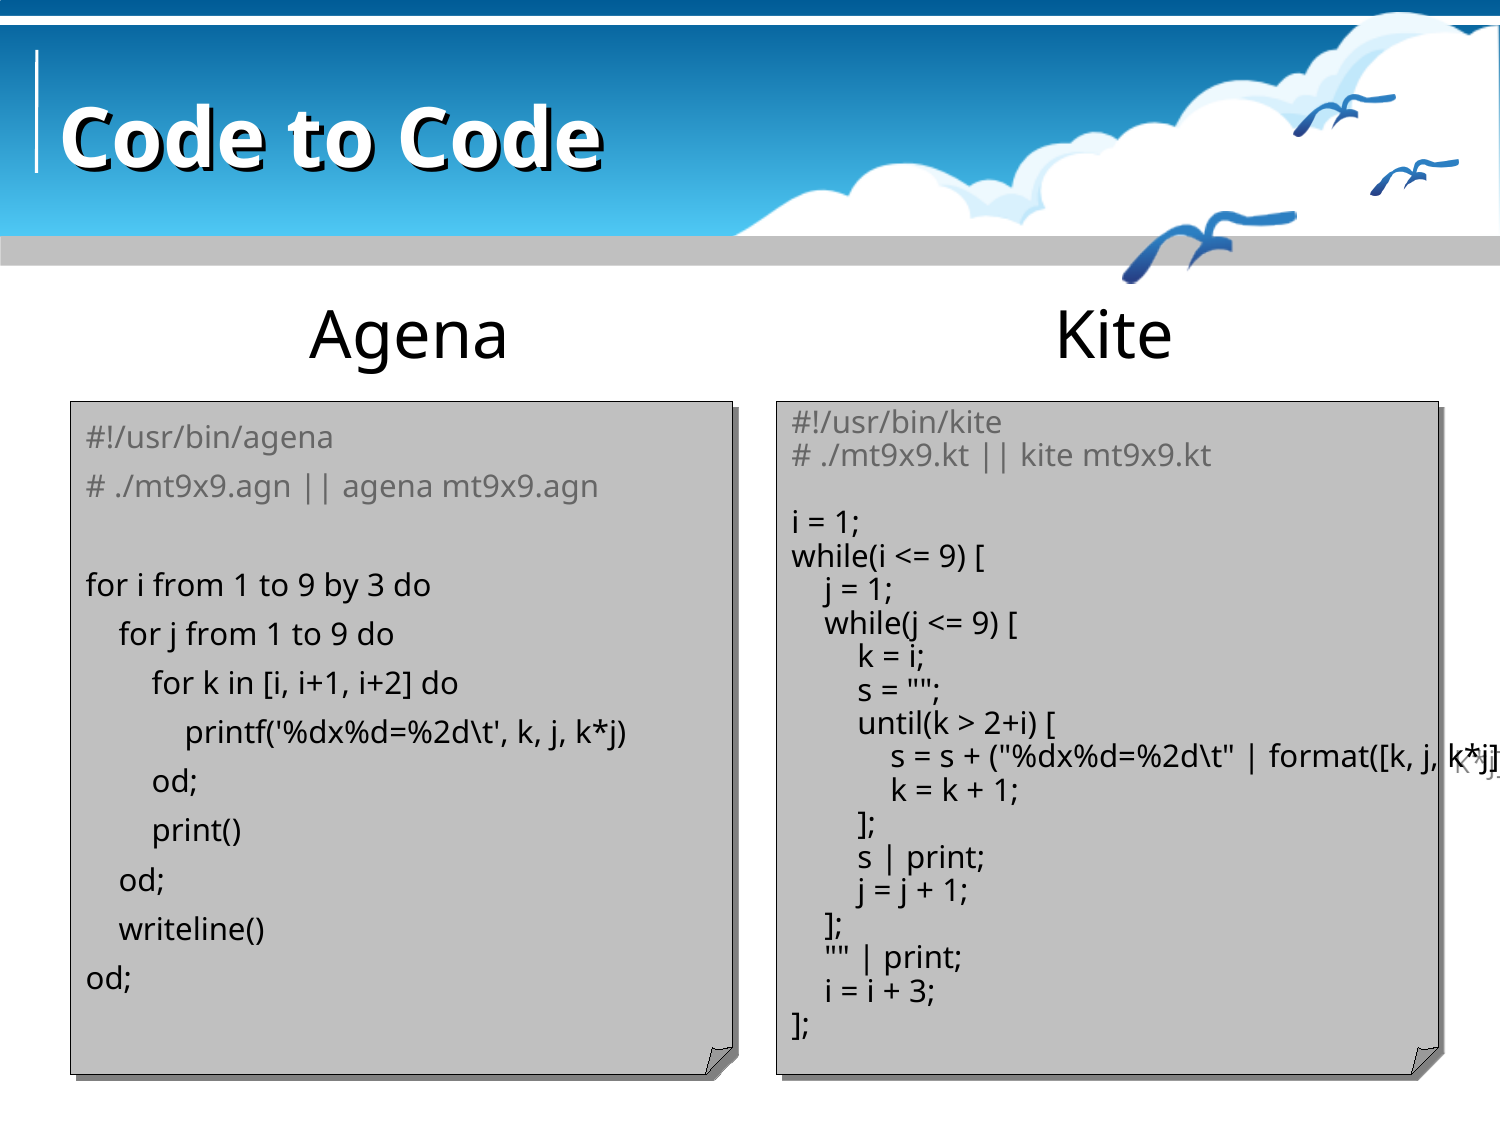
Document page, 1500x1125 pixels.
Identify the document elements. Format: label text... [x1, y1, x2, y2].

text_box #!/usr/bin/kite # ./mt9x9.kt || kite mt9x9.kt i = 1; while(i <= 9) [ j = 1; while(j <= 9) [ k = i; s = ""; until(k > 2+i) [ s = s + ("%dx%d=%2d\t" | format([k, j, k*j])); k = k + 1; ]; s | print; j = j + 1; ]; "" | print; i = i + 3; ]; [776, 401, 1439, 1075]
text_box Agena [295, 283, 544, 388]
title Code to Code [59, 86, 1465, 186]
picture [730, 12, 1500, 284]
text_box #!/usr/bin/agena # ./mt9x9.agn || agena mt9x9.agn for i from 1 to 9 by 3 do for j from 1 to 9 do for k in [i, i+1, i+2] do printf('%dx%d=%2d\t', k, j, k*j) od; print() od; writeline() od; [70, 401, 733, 1075]
text_box Kite [1039, 283, 1223, 388]
